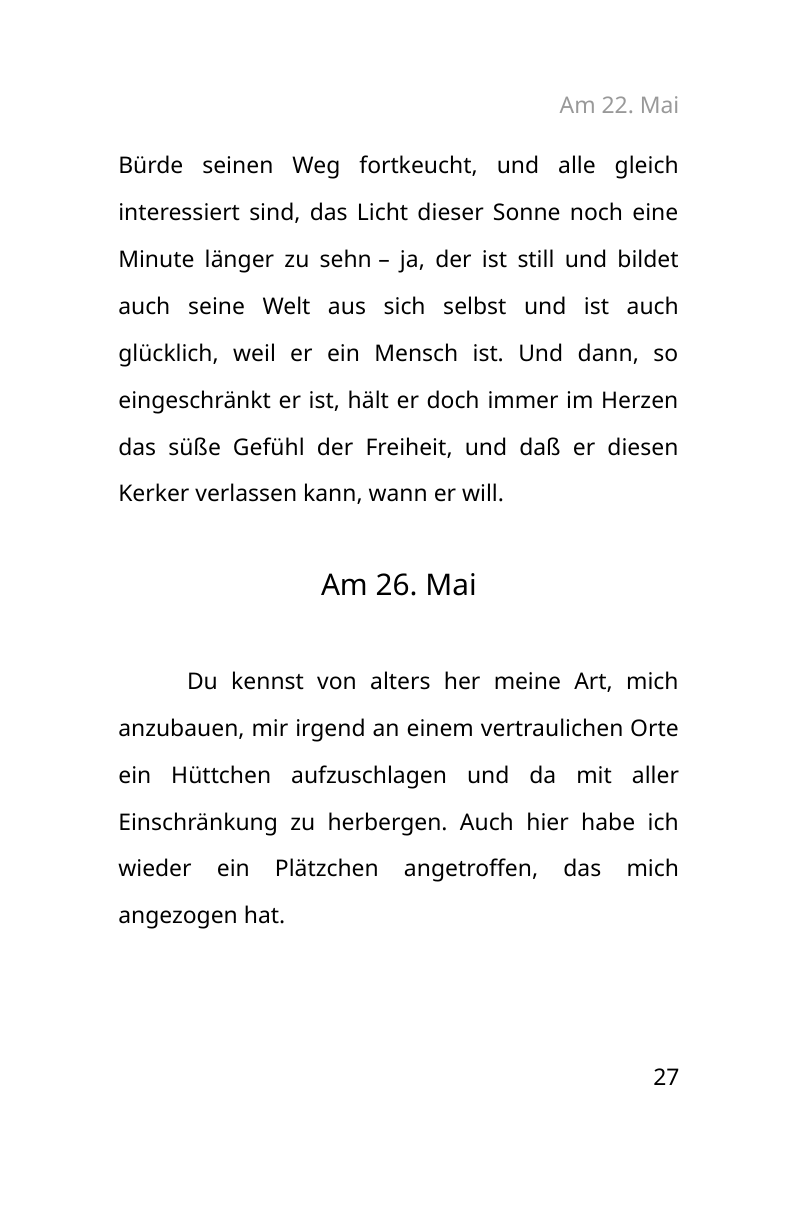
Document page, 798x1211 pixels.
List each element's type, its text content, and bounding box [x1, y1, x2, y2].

text Bürde seinen Weg fortkeucht, und alle gleich interessiert sind, das Licht dieser Sonne noch eine Minute länger zu sehn – ja, der ist still und bildet auch seine Welt aus sich selbst und ist auch glücklich, weil er ein Mensch ist. Und dann, so eingeschränkt er ist, hält er doch immer im Herzen das süße Gefühl der Freiheit, und daß er diesen Kerker verlassen kann, wann er will. [118, 149, 679, 509]
subtitle Am 26. Mai [118, 560, 679, 604]
text Du kennst von alters her meine Art, mich anzubauen, mir irgend an einem vertraulichen Orte ein Hüttchen aufzuschlagen und da mit aller Einschränkung zu herbergen. Auch hier habe ich wieder ein Plätzchen angetroffen, das mich angezogen hat. [118, 628, 679, 931]
